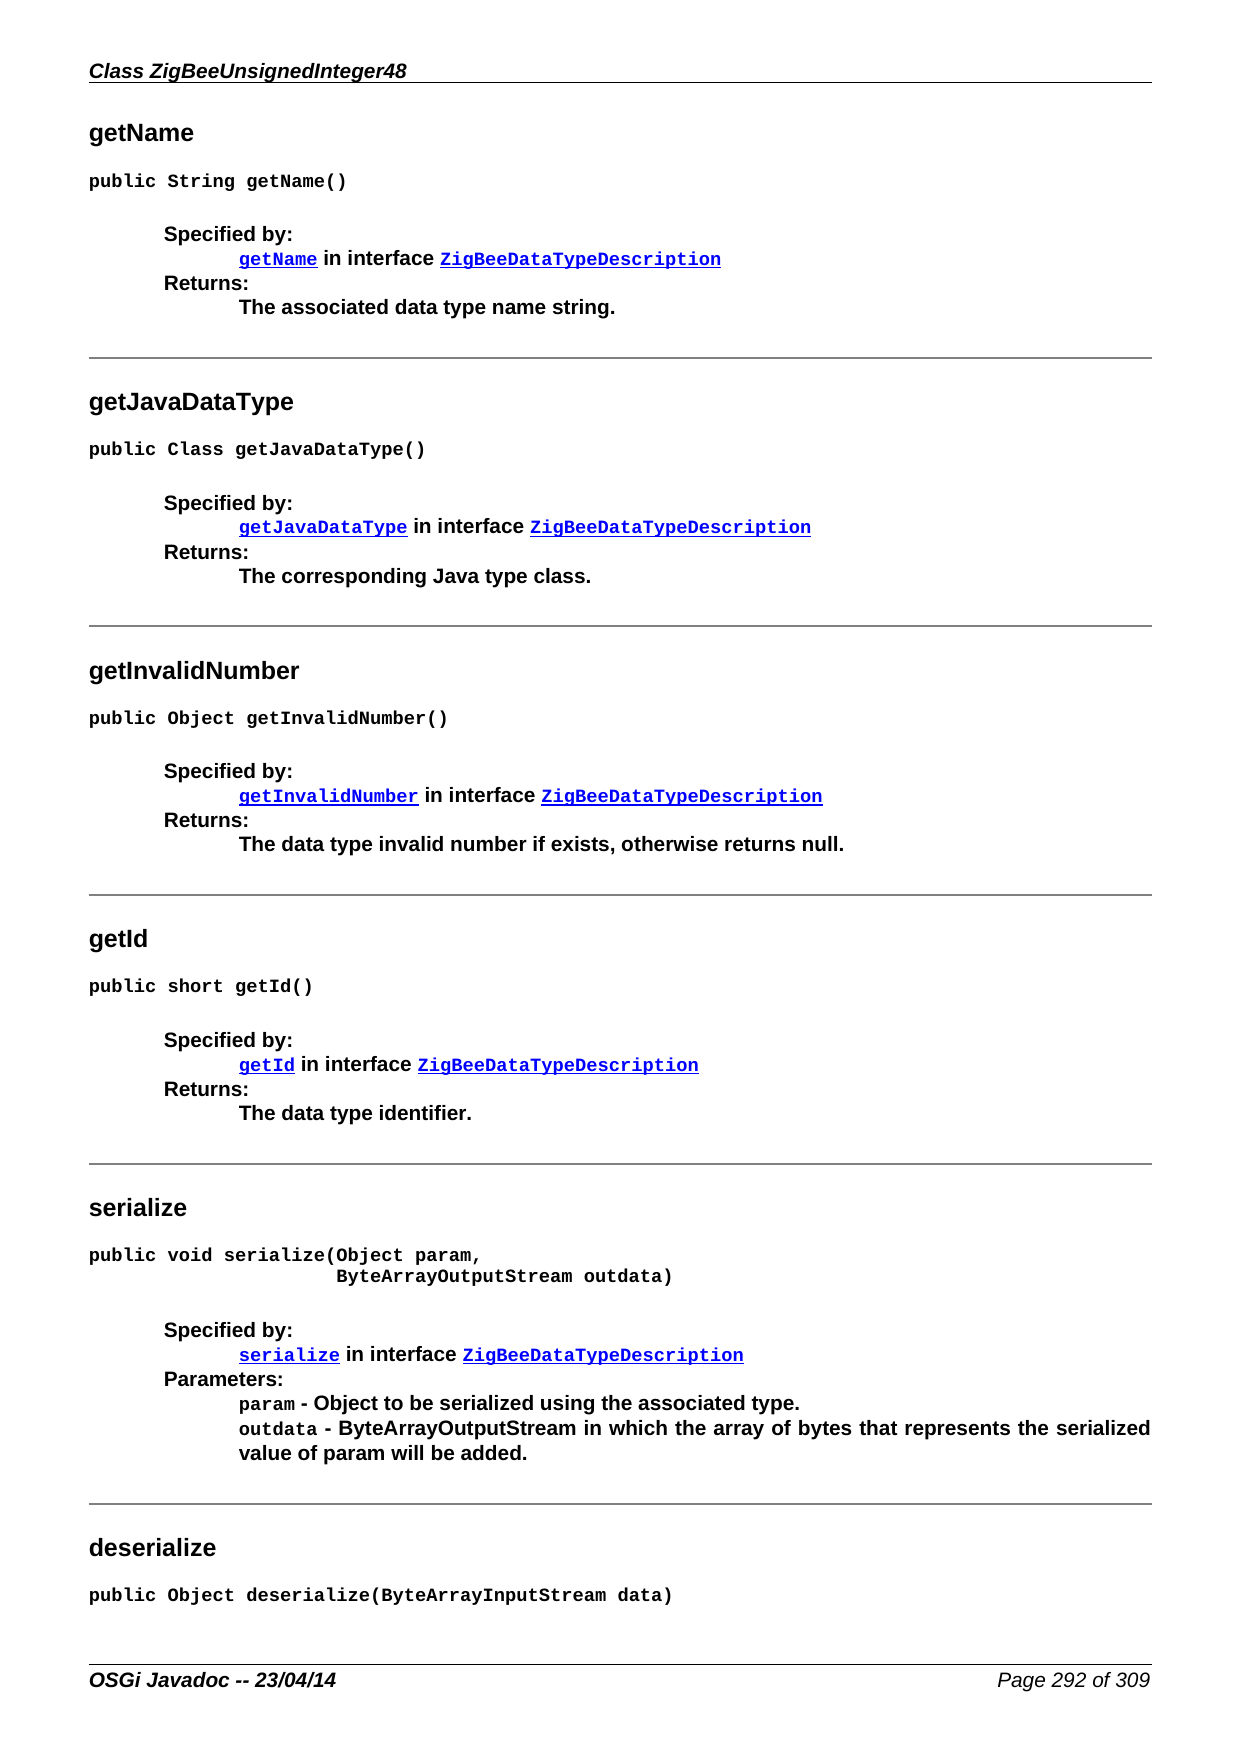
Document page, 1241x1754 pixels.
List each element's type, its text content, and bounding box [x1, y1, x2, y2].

text Specified by: [163, 490, 1152, 514]
text The associated data type name string. [238, 295, 1152, 319]
text serialize in interface ZigBeeDataTypeDescription [238, 1342, 1152, 1367]
text public void serialize(Object param, ByteArrayOutputStream outdata) [88, 1246, 1152, 1288]
text Returns: [163, 1077, 1152, 1101]
subtitle getName [88, 118, 1152, 147]
subtitle getJavaDataType [88, 387, 1152, 416]
text Specified by: [163, 1318, 1152, 1342]
text Returns: [163, 271, 1152, 295]
text The data type identifier. [238, 1101, 1152, 1125]
text outdata - ByteArrayOutputStream in which the array of bytes that represents the serialized value of param will be added. [238, 1416, 1152, 1465]
subtitle getId [88, 924, 1152, 953]
text Specified by: [163, 759, 1152, 783]
subtitle getInvalidNumber [88, 656, 1152, 684]
text public String getName() [88, 171, 1152, 193]
subtitle serialize [88, 1193, 1152, 1222]
text The data type invalid number if exists, otherwise returns null. [238, 832, 1152, 856]
text getJavaDataType in interface ZigBeeDataTypeDescription [238, 514, 1152, 539]
text Returns: [163, 808, 1152, 832]
subtitle deserialize [88, 1533, 1152, 1562]
text getId in interface ZigBeeDataTypeDescription [238, 1052, 1152, 1077]
text public Object deserialize(ByteArrayInputStream data) [88, 1586, 1152, 1607]
text public short getId() [88, 977, 1152, 998]
text The corresponding Java type class. [238, 563, 1152, 587]
text public Object getInvalidNumber() [88, 709, 1152, 730]
text Returns: [163, 539, 1152, 563]
text getInvalidNumber in interface ZigBeeDataTypeDescription [238, 783, 1152, 808]
text Specified by: [163, 1028, 1152, 1052]
text public Class getJavaDataType() [88, 440, 1152, 461]
text Specified by: [163, 222, 1152, 246]
text Parameters: [163, 1367, 1152, 1391]
text param - Object to be serialized using the associated type. [238, 1391, 1152, 1416]
text getName in interface ZigBeeDataTypeDescription [238, 246, 1152, 271]
